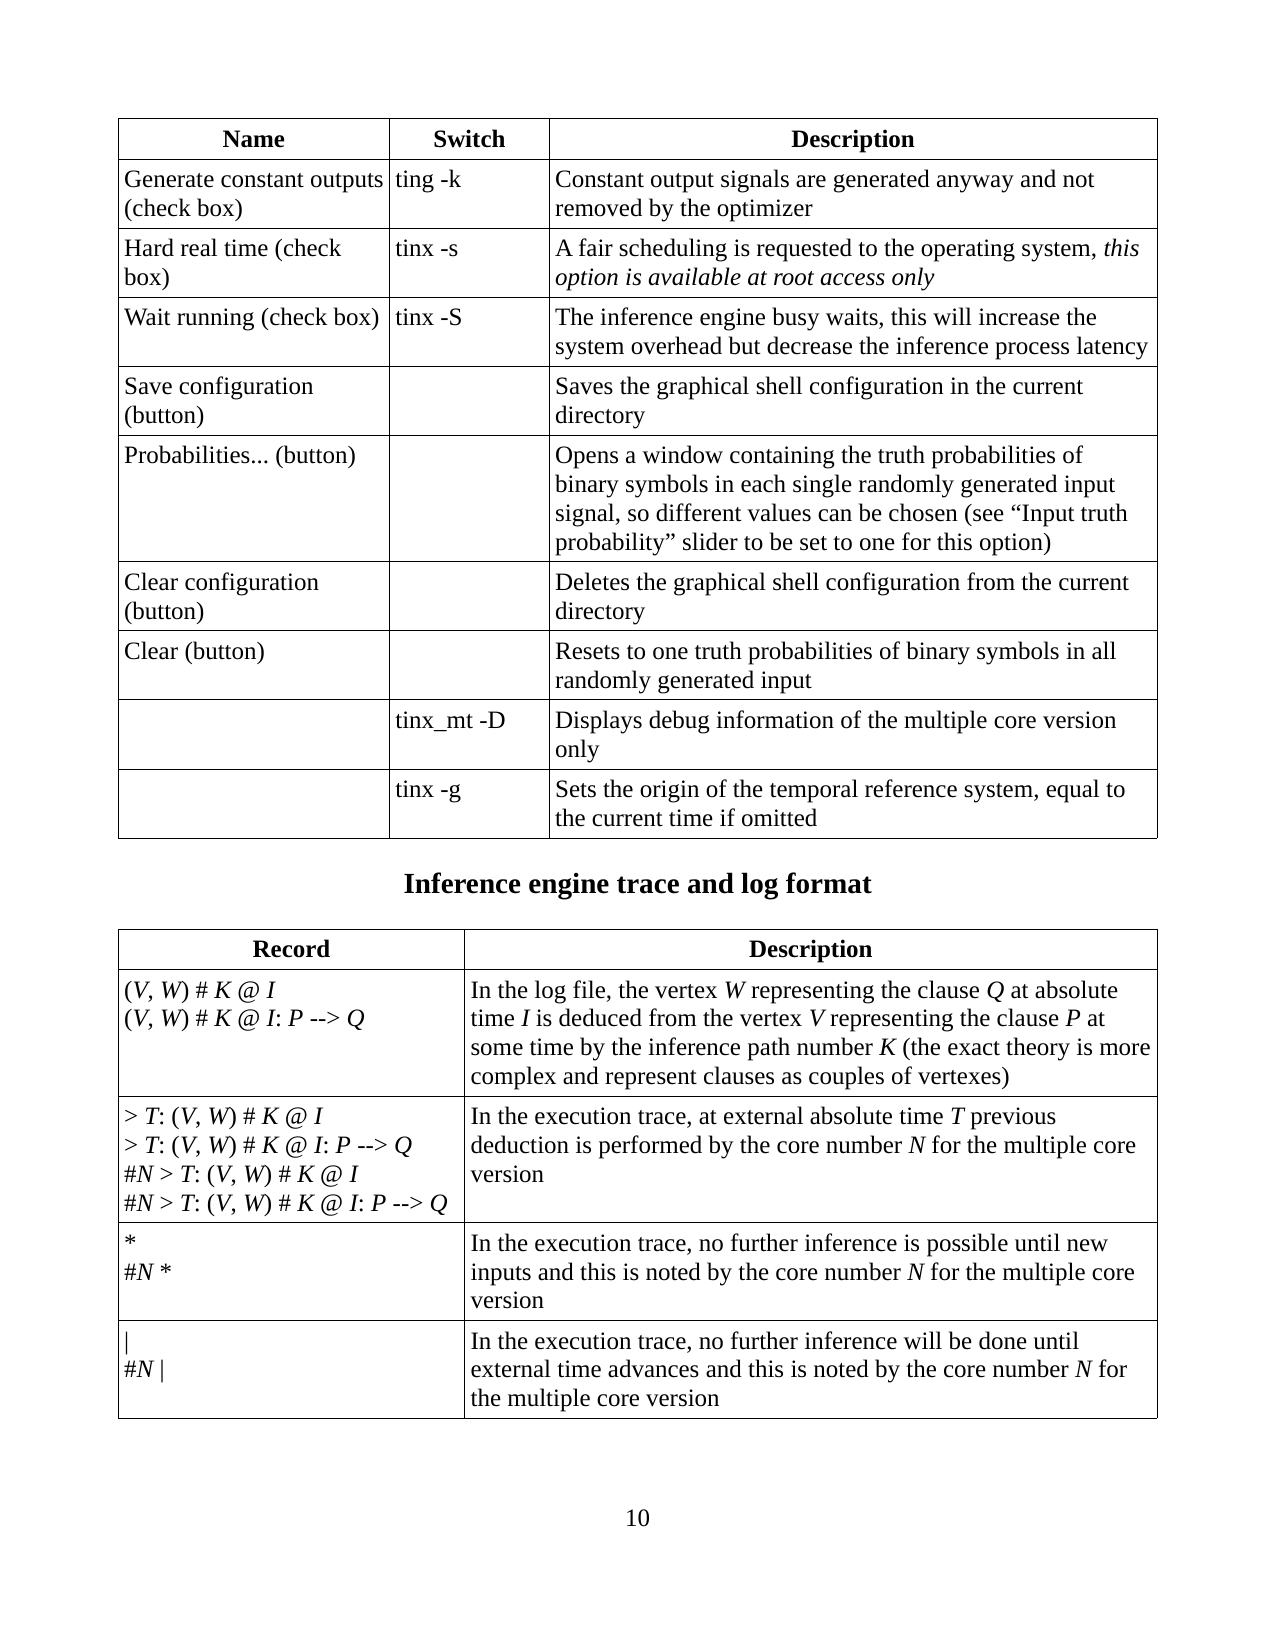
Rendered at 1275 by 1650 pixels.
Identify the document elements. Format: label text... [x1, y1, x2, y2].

table_cell A fair scheduling is requested to the operating system, this option is available at root access only [550, 229, 1157, 297]
table_cell (V, W) # K @ I (V, W) # K @ I: P --> Q [119, 970, 464, 1096]
table_cell tinx -S [390, 298, 549, 366]
table_cell In the execution trace, no further inference is possible until new inputs and this is noted by the core number N for the multiple core version [465, 1223, 1157, 1320]
table_cell Deletes the graphical shell configuration from the current directory [550, 562, 1157, 630]
table_cell Save configuration (button) [119, 367, 389, 435]
text Inference engine trace and log format [118, 866, 1157, 900]
table_cell * #N * [119, 1223, 464, 1320]
table_cell Saves the graphical shell configuration in the current directory [550, 367, 1157, 435]
table_header Description [465, 930, 1157, 969]
table_cell > T: (V, W) # K @ I > T: (V, W) # K @ I: P --> Q #N > T: (V, W) # K @ I #N > T: (V, W) # K @ I: P --> Q [119, 1097, 464, 1222]
table_cell In the log file, the vertex W representing the clause Q at absolute time I is deduced from the vertex V representing the clause P at some time by the inference path number K (the exact theory is more complex and represent clauses as couples of vertexes) [465, 970, 1157, 1096]
table_cell Hard real time (check box) [119, 229, 389, 297]
table_cell [390, 631, 549, 699]
table_cell Displays debug information of the multiple core version only [550, 700, 1157, 768]
table_cell Opens a window containing the truth probabilities of binary symbols in each single randomly generated input signal, so different values can be chosen (see “Input truth probability” slider to be set to one for this option) [550, 436, 1157, 561]
table_header Description [550, 119, 1157, 158]
table_cell [390, 562, 549, 630]
table_cell Constant output signals are generated anyway and not removed by the optimizer [550, 160, 1157, 227]
table_cell [390, 367, 549, 435]
table_header Name [119, 119, 389, 158]
table_cell tinx_mt -D [390, 700, 549, 768]
table_cell Clear (button) [119, 631, 389, 699]
table_cell The inference engine busy waits, this will increase the system overhead but decrease the inference process latency [550, 298, 1157, 366]
table_cell Probabilities... (button) [119, 436, 389, 561]
table_cell tinx -s [390, 229, 549, 297]
table_cell [119, 700, 389, 768]
table_cell Wait running (check box) [119, 298, 389, 366]
table_cell ting -k [390, 160, 549, 227]
table_cell Generate constant outputs (check box) [119, 160, 389, 227]
table_cell In the execution trace, no further inference will be done until external time advances and this is noted by the core number N for the multiple core version [465, 1321, 1157, 1418]
table_cell Sets the origin of the temporal reference system, equal to the current time if omitted [550, 770, 1157, 837]
table_cell Clear configuration (button) [119, 562, 389, 630]
table_header Switch [390, 119, 549, 158]
table_cell [119, 770, 389, 837]
table_cell Resets to one truth probabilities of binary symbols in all randomly generated input [550, 631, 1157, 699]
table_cell tinx -g [390, 770, 549, 837]
table_cell | #N | [119, 1321, 464, 1418]
table_cell [390, 436, 549, 561]
table_cell In the execution trace, at external absolute time T previous deduction is performed by the core number N for the multiple core version [465, 1097, 1157, 1222]
table_header Record [119, 930, 464, 969]
